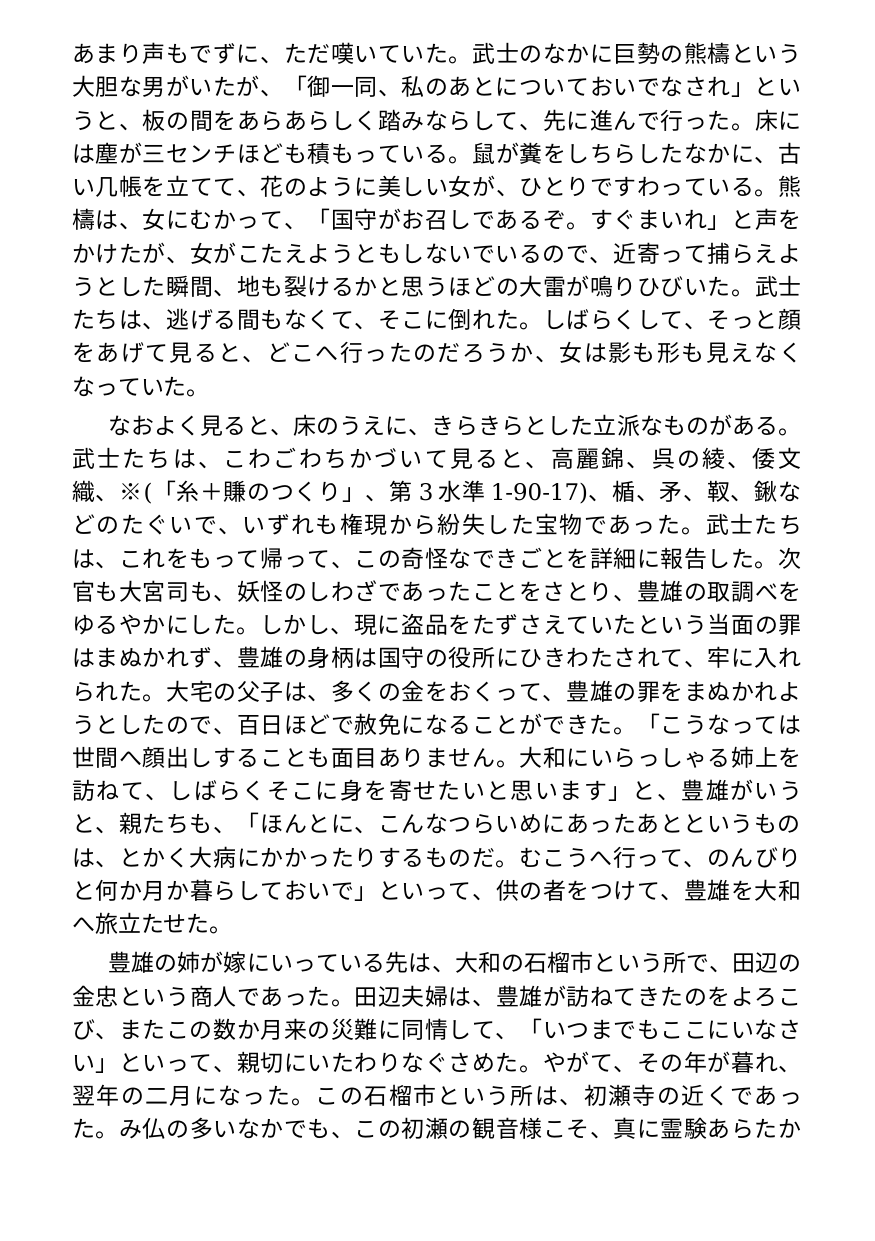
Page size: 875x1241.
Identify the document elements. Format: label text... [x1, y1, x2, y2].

text あまり声もでずに、ただ嘆いていた。武士のなかに巨勢の熊檮という大胆な男がいたが、「御一同、私のあとについておいでなされ」というと、板の間をあらあらしく踏みならして、先に進んで行った。床には塵が三センチほども積もっている。鼠が糞をしちらしたなかに、古い几帳を立てて、花のように美しい女が、ひとりですわっている。熊檮は、女にむかって、「国守がお召しであるぞ。すぐまいれ」と声をかけたが、女がこたえようともしないでいるので、近寄って捕らえようとした瞬間、地も裂けるかと思うほどの大雷が鳴りひびいた。武士たちは、逃げる間もなくて、そこに倒れた。しばらくして、そっと顔をあげて見ると、どこへ行ったのだろうか、女は影も形も見えなくなっていた。 [72, 36, 802, 402]
text 豊雄の姉が嫁にいっている先は、大和の石榴市という所で、田辺の金忠という商人であった。田辺夫婦は、豊雄が訪ねてきたのをよろこび、またこの数か月来の災難に同情して、「いつまでもここにいなさい」といって、親切にいたわりなぐさめた。やがて、その年が暮れ、翌年の二月になった。この石榴市という所は、初瀬寺の近くであった。み仏の多いなかでも、この初瀬の観音様こそ、真に霊験あらたか [72, 945, 802, 1144]
text なおよく見ると、床のうえに、きらきらとした立派なものがある。武士たちは、こわごわちかづいて見ると、高麗錦、呉の綾、倭文織、※(「糸＋賺のつくり」、第3水準1-90-17)、楯、矛、靫、鍬などのたぐいで、いずれも権現から紛失した宝物であった。武士たちは、これをもって帰って、この奇怪なできごとを詳細に報告した。次官も大宮司も、妖怪のしわざであったことをさとり、豊雄の取調べをゆるやかにした。しかし、現に盗品をたずさえていたという当面の罪はまぬかれず、豊雄の身柄は国守の役所にひきわたされて、牢に入れられた。大宅の父子は、多くの金をおくって、豊雄の罪をまぬかれようとしたので、百日ほどで赦免になることができた。「こうなっては世間へ顔出しすることも面目ありません。大和にいらっしゃる姉上を訪ねて、しばらくそこに身を寄せたいと思います」と、豊雄がいうと、親たちも、「ほんとに、こんなつらいめにあったあとというものは、とかく大病にかかったりするものだ。むこうへ行って、のんびりと何か月か暮らしておいで」といって、供の者をつけて、豊雄を大和へ旅立たせた。 [72, 407, 802, 939]
